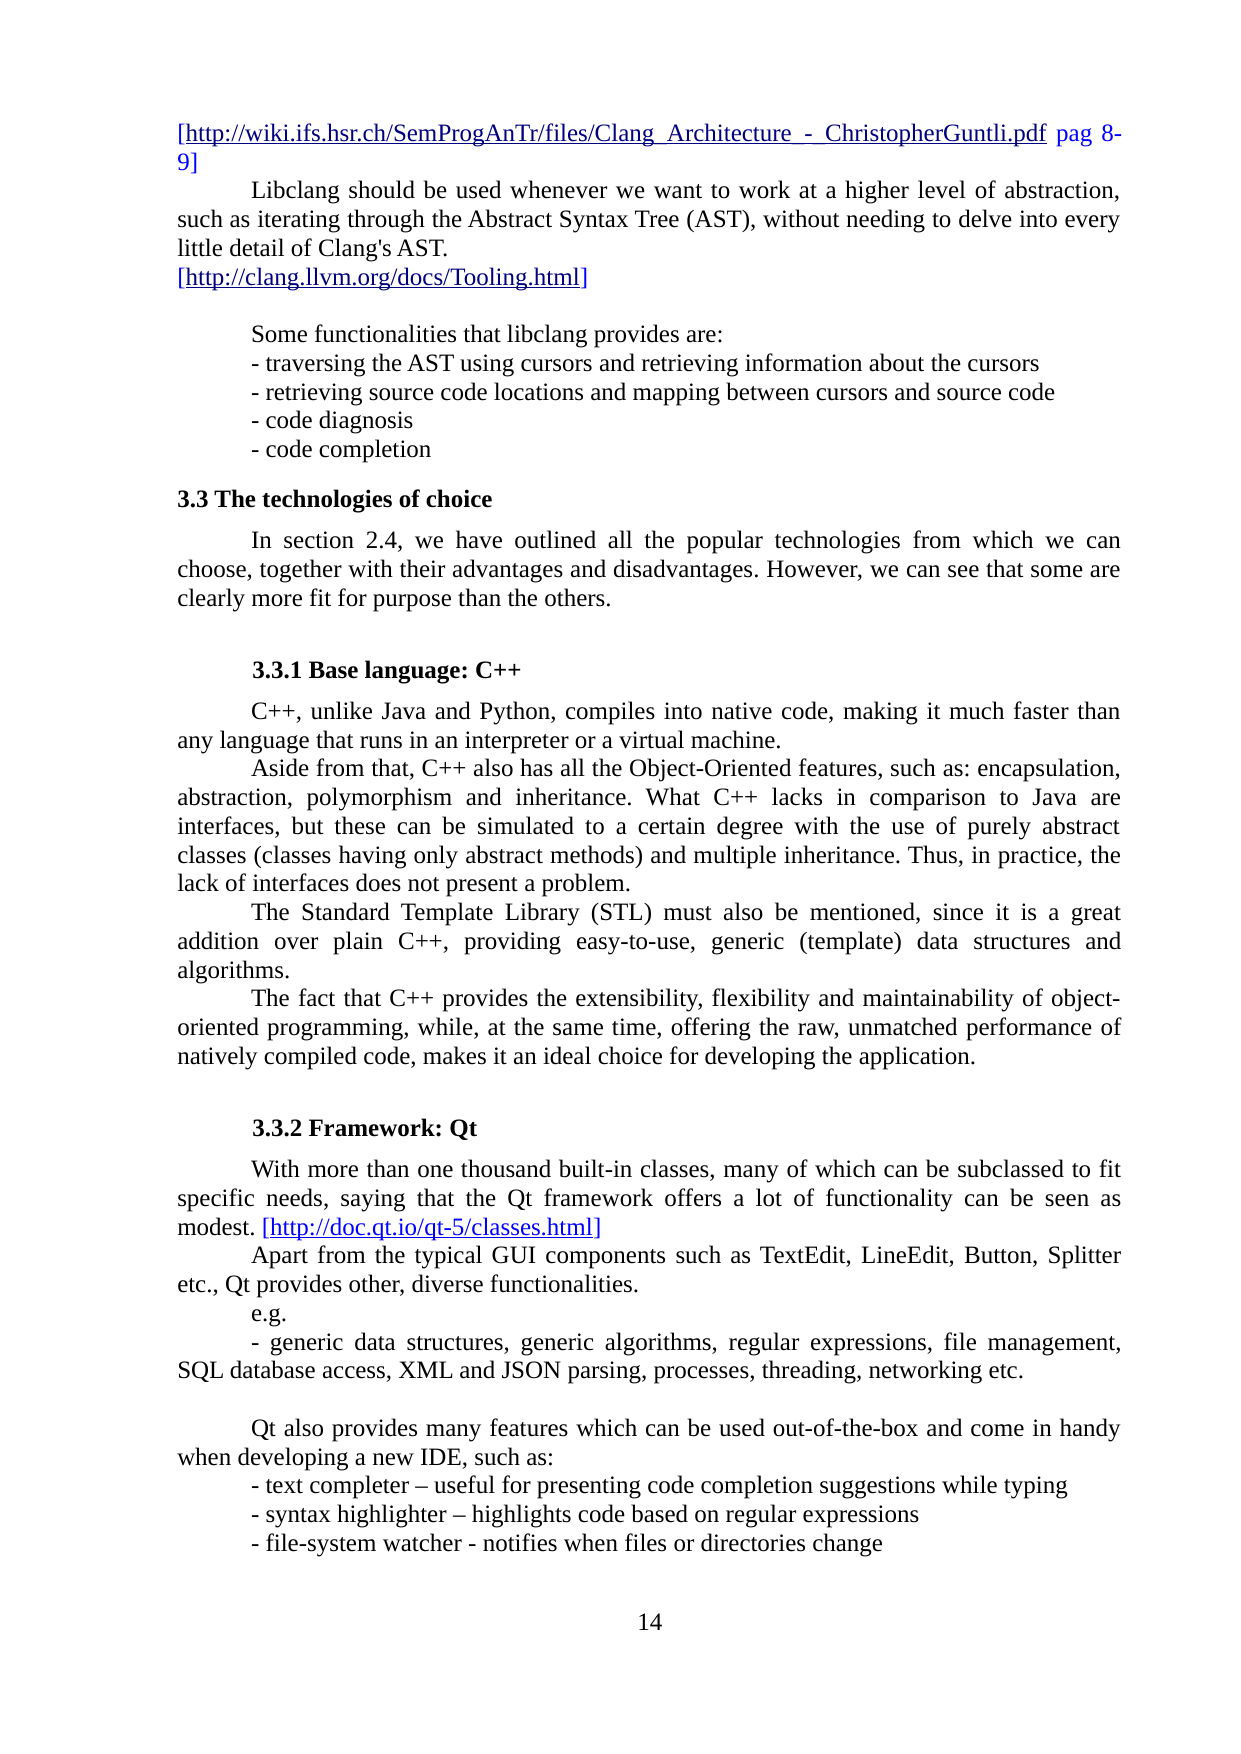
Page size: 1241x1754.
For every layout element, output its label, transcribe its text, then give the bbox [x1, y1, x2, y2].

text - code completion [177, 434, 1122, 463]
text e.g. [177, 1298, 1122, 1327]
text - syntax highlighter – highlights code based on regular expressions [177, 1499, 1122, 1528]
text [http://clang.llvm.org/docs/Tooling.html] [177, 262, 1122, 291]
text Qt also provides many features which can be used out-of-the-box and come in handy when developing a new IDE, such as: [177, 1413, 1122, 1471]
text - file-system watcher - notifies when files or directories change [177, 1528, 1122, 1557]
text - text completer – useful for presenting code completion suggestions while typing [177, 1471, 1122, 1499]
text C++, unlike Java and Python, compiles into native code, making it much faster than any language that runs in an interpreter or a virtual machine. [177, 696, 1122, 753]
text In section 2.4, we have outlined all the popular technologies from which we can choose, together with their advantages and disadvantages. However, we can see that some are clearly more fit for purpose than the others. [177, 525, 1122, 611]
text - traversing the AST using cursors and retrieving information about the cursors [177, 348, 1122, 377]
text - retrieving source code locations and mapping between cursors and source code [177, 377, 1122, 406]
text - code diagnosis [177, 406, 1122, 434]
text Some functionalities that libclang provides are: [177, 319, 1122, 348]
subtitle 3.3.2 Framework: Qt [177, 1113, 1122, 1142]
text Apart from the typical GUI components such as TextEdit, LineEdit, Button, Splitter etc., Qt provides other, diverse functionalities. [177, 1241, 1122, 1298]
text - generic data structures, generic algorithms, regular expressions, file management, SQL database access, XML and JSON parsing, processes, threading, networking etc. [177, 1327, 1122, 1384]
text Aside from that, C++ also has all the Object-Oriented features, such as: encapsulation, abstraction, polymorphism and inheritance. What C++ lacks in comparison to Java are interfaces, but these can be simulated to a certain degree with the use of purely abstract classes (classes having only abstract methods) and multiple inheritance. Thus, in practice, the lack of interfaces does not present a problem. [177, 753, 1122, 897]
subtitle 3.3 The technologies of choice [177, 484, 1122, 513]
subtitle 3.3.1 Base language: C++ [177, 655, 1122, 683]
text With more than one thousand built-in classes, many of which can be subclassed to fit specific needs, saying that the Qt framework offers a lot of functionality can be seen as modest. [http://doc.qt.io/qt-5/classes.html] [177, 1154, 1122, 1241]
text [http://wiki.ifs.hsr.ch/SemProgAnTr/files/Clang_Architecture_-_ChristopherGuntli.pdf pag 8-9] [177, 118, 1122, 176]
text Libclang should be used whenever we want to work at a higher level of abstraction, such as iterating through the Abstract Syntax Tree (AST), without needing to delve into every little detail of Clang's AST. [177, 176, 1122, 262]
text The fact that C++ provides the extensibility, flexibility and maintainability of object-oriented programming, while, at the same time, offering the raw, unmatched performance of natively compiled code, makes it an ideal choice for developing the application. [177, 983, 1122, 1070]
text The Standard Template Library (STL) must also be mentioned, since it is a great addition over plain C++, providing easy-to-use, generic (template) data structures and algorithms. [177, 897, 1122, 983]
